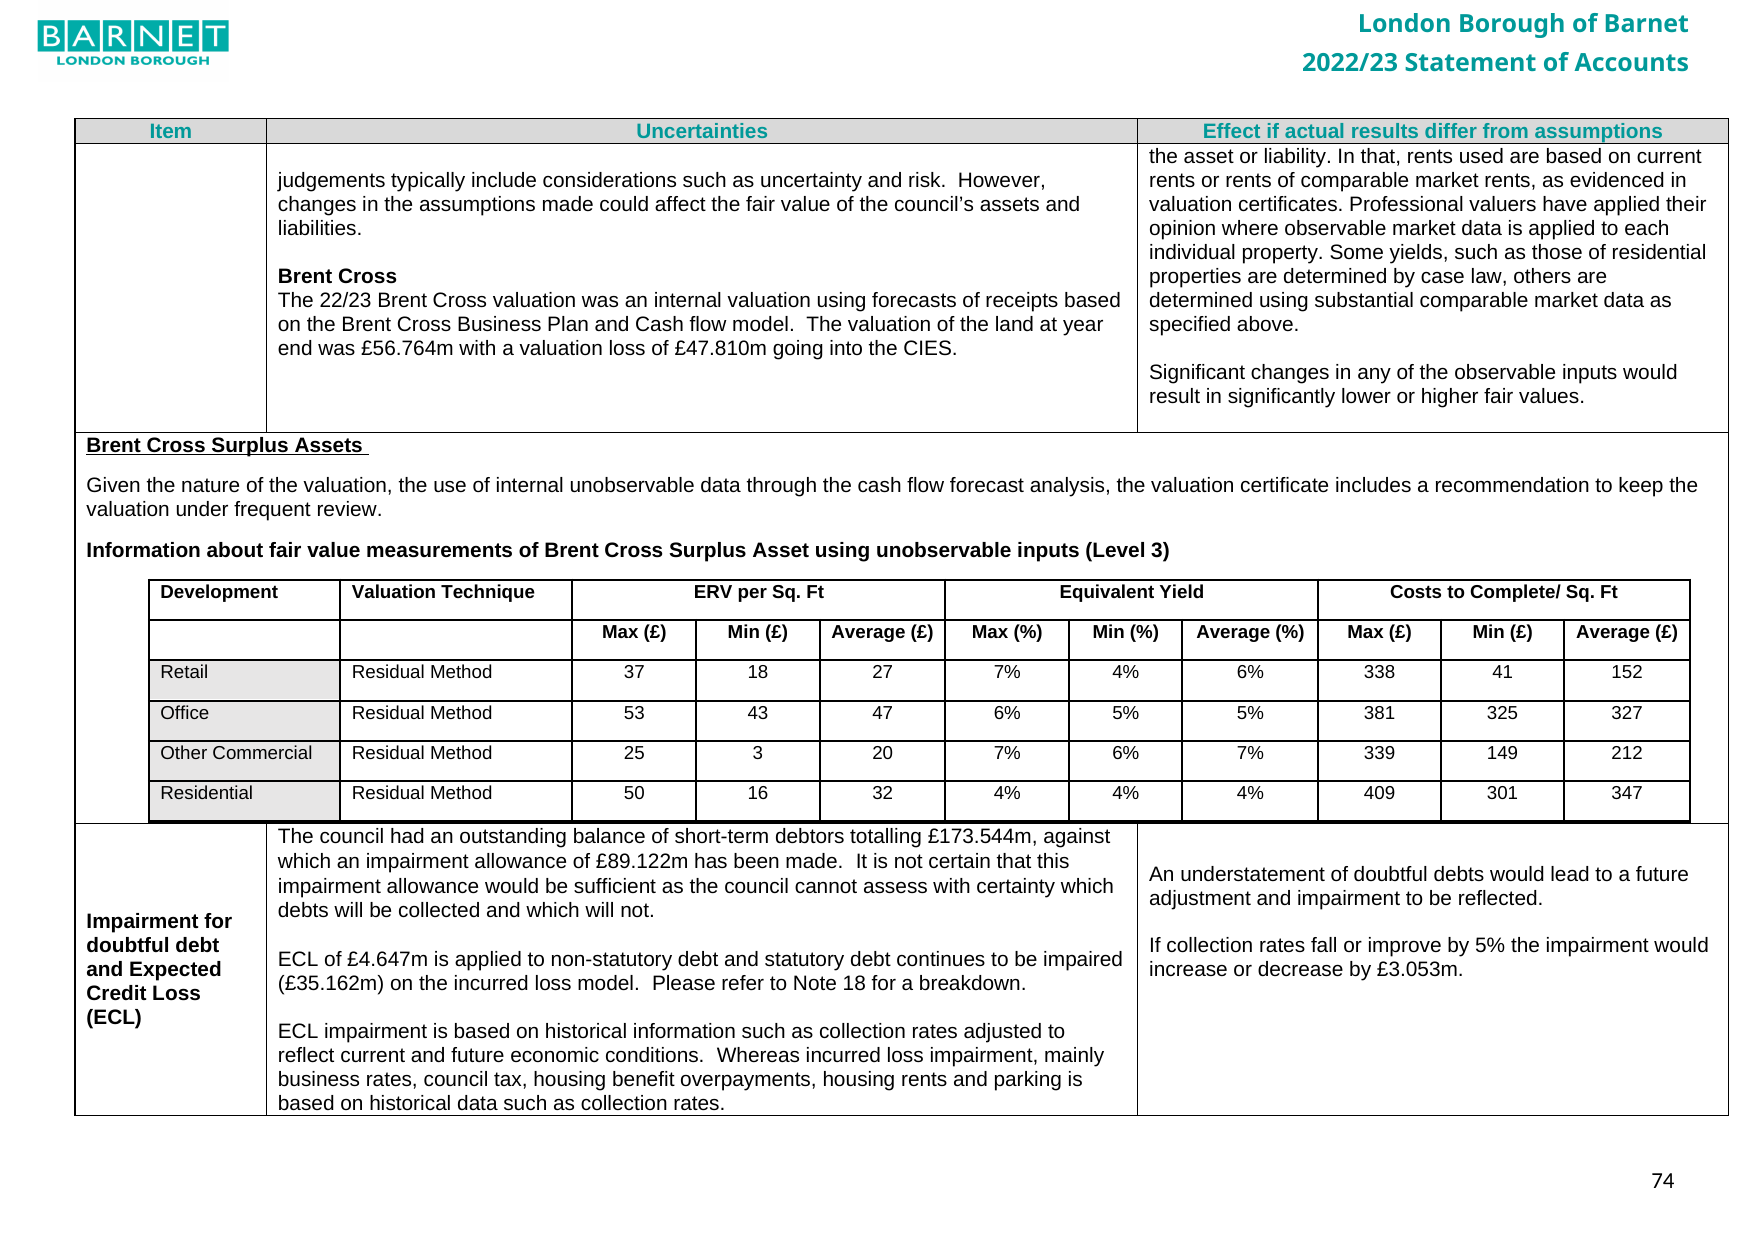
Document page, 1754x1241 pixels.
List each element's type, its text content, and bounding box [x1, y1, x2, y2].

table_cell 4% [1070, 661, 1181, 699]
table_cell Max (£) [1319, 621, 1440, 659]
table_header Uncertainties [267, 119, 1137, 143]
table_cell 47 [821, 702, 944, 740]
table_cell Max (%) [946, 621, 1068, 659]
table_cell Average (%) [1183, 621, 1317, 659]
table_cell Other Commercial [150, 742, 339, 780]
table_header Effect if actual results differ from assumptions [1138, 119, 1728, 143]
table_cell Residual Method [341, 661, 571, 699]
table_cell Min (%) [1070, 621, 1181, 659]
table_cell judgements typically include considerations such as uncertainty and risk. However, changes in the assumptions made could affect the fair value of the council’s assets and liabilities. Brent Cross The 22/23 Brent Cross valuation was an internal valuation using forecasts of receipts based on the Brent Cross Business Plan and Cash flow model. The valuation of the land at year end was £56.764m with a valuation loss of £47.810m going into the CIES. [267, 144, 1137, 432]
table_cell 6% [1070, 742, 1181, 780]
table_cell 409 [1319, 782, 1440, 820]
table_header Item [76, 119, 266, 143]
table_cell 41 [1442, 661, 1563, 699]
table_cell Retail [150, 661, 339, 699]
table_header Equivalent Yield [946, 581, 1317, 619]
table_cell 325 [1442, 702, 1563, 740]
table_cell Min (£) [697, 621, 819, 659]
table_cell An understatement of doubtful debts would lead to a future adjustment and impairment to be reflected. If collection rates fall or improve by 5% the impairment would increase or decrease by £3.053m. [1138, 824, 1728, 1115]
table_cell 339 [1319, 742, 1440, 780]
table_header Costs to Complete/ Sq. Ft [1319, 581, 1689, 619]
table_header ERV per Sq. Ft [573, 581, 944, 619]
table_cell [150, 621, 339, 659]
table_cell 212 [1565, 742, 1689, 780]
table_cell Min (£) [1442, 621, 1563, 659]
table_cell 301 [1442, 782, 1563, 820]
table_cell The council had an outstanding balance of short-term debtors totalling £173.544m, against which an impairment allowance of £89.122m has been made. It is not certain that this impairment allowance would be sufficient as the council cannot assess with certainty which debts will be collected and which will not. ECL of £4.647m is applied to non-statutory debt and statutory debt continues to be impaired (£35.162m) on the incurred loss model. Please refer to Note 18 for a breakdown. ECL impairment is based on historical information such as collection rates adjusted to reflect current and future economic conditions. Whereas incurred loss impairment, mainly business rates, council tax, housing benefit overpayments, housing rents and parking is based on historical data such as collection rates. [267, 824, 1137, 1115]
table_cell Residual Method [341, 702, 571, 740]
table_cell 43 [697, 702, 819, 740]
table_cell 53 [573, 702, 695, 740]
table_cell 18 [697, 661, 819, 699]
table_header Development [150, 581, 339, 619]
table_cell 327 [1565, 702, 1689, 740]
table_cell 149 [1442, 742, 1563, 780]
table_cell 347 [1565, 782, 1689, 820]
table_cell 16 [697, 782, 819, 820]
table_cell Residual Method [341, 742, 571, 780]
table_cell Brent Cross Surplus Assets Given the nature of the valuation, the use of internal unobservable data through the cash flow forecast analysis, the valuation certificate includes a recommendation to keep the valuation under frequent review. Information about fair value measurements of Brent Cross Surplus Asset using unobservable inputs (Level 3) [76, 433, 1728, 823]
table_cell 3 [697, 742, 819, 780]
table_cell 6% [946, 702, 1068, 740]
table_cell 5% [1183, 702, 1317, 740]
table_cell 7% [1183, 742, 1317, 780]
table_cell 37 [573, 661, 695, 699]
table_cell 20 [821, 742, 944, 780]
table_cell 381 [1319, 702, 1440, 740]
table_cell 50 [573, 782, 695, 820]
table_cell [76, 144, 266, 432]
table_cell 4% [946, 782, 1068, 820]
table_cell the asset or liability. In that, rents used are based on current rents or rents of comparable market rents, as evidenced in valuation certificates. Professional valuers have applied their opinion where observable market data is applied to each individual property. Some yields, such as those of residential properties are determined by case law, others are determined using substantial comparable market data as specified above. Significant changes in any of the observable inputs would result in significantly lower or higher fair values. [1138, 144, 1728, 432]
table_header Valuation Technique [341, 581, 571, 619]
table_cell Residual Method [341, 782, 571, 820]
table_cell Average (£) [821, 621, 944, 659]
table_cell 27 [821, 661, 944, 699]
table_cell 4% [1070, 782, 1181, 820]
table_cell 7% [946, 742, 1068, 780]
table_cell 4% [1183, 782, 1317, 820]
table_cell 25 [573, 742, 695, 780]
table_cell Max (£) [573, 621, 695, 659]
table_cell 152 [1565, 661, 1689, 699]
table_cell 5% [1070, 702, 1181, 740]
table_cell [341, 621, 571, 659]
table_cell 6% [1183, 661, 1317, 699]
table_cell 338 [1319, 661, 1440, 699]
table_cell Office [150, 702, 339, 740]
table_cell 7% [946, 661, 1068, 699]
table_cell Impairment for doubtful debt and Expected Credit Loss (ECL) [76, 824, 266, 1115]
table_cell Average (£) [1565, 621, 1689, 659]
table_cell 32 [821, 782, 944, 820]
table_cell Residential [150, 782, 339, 820]
